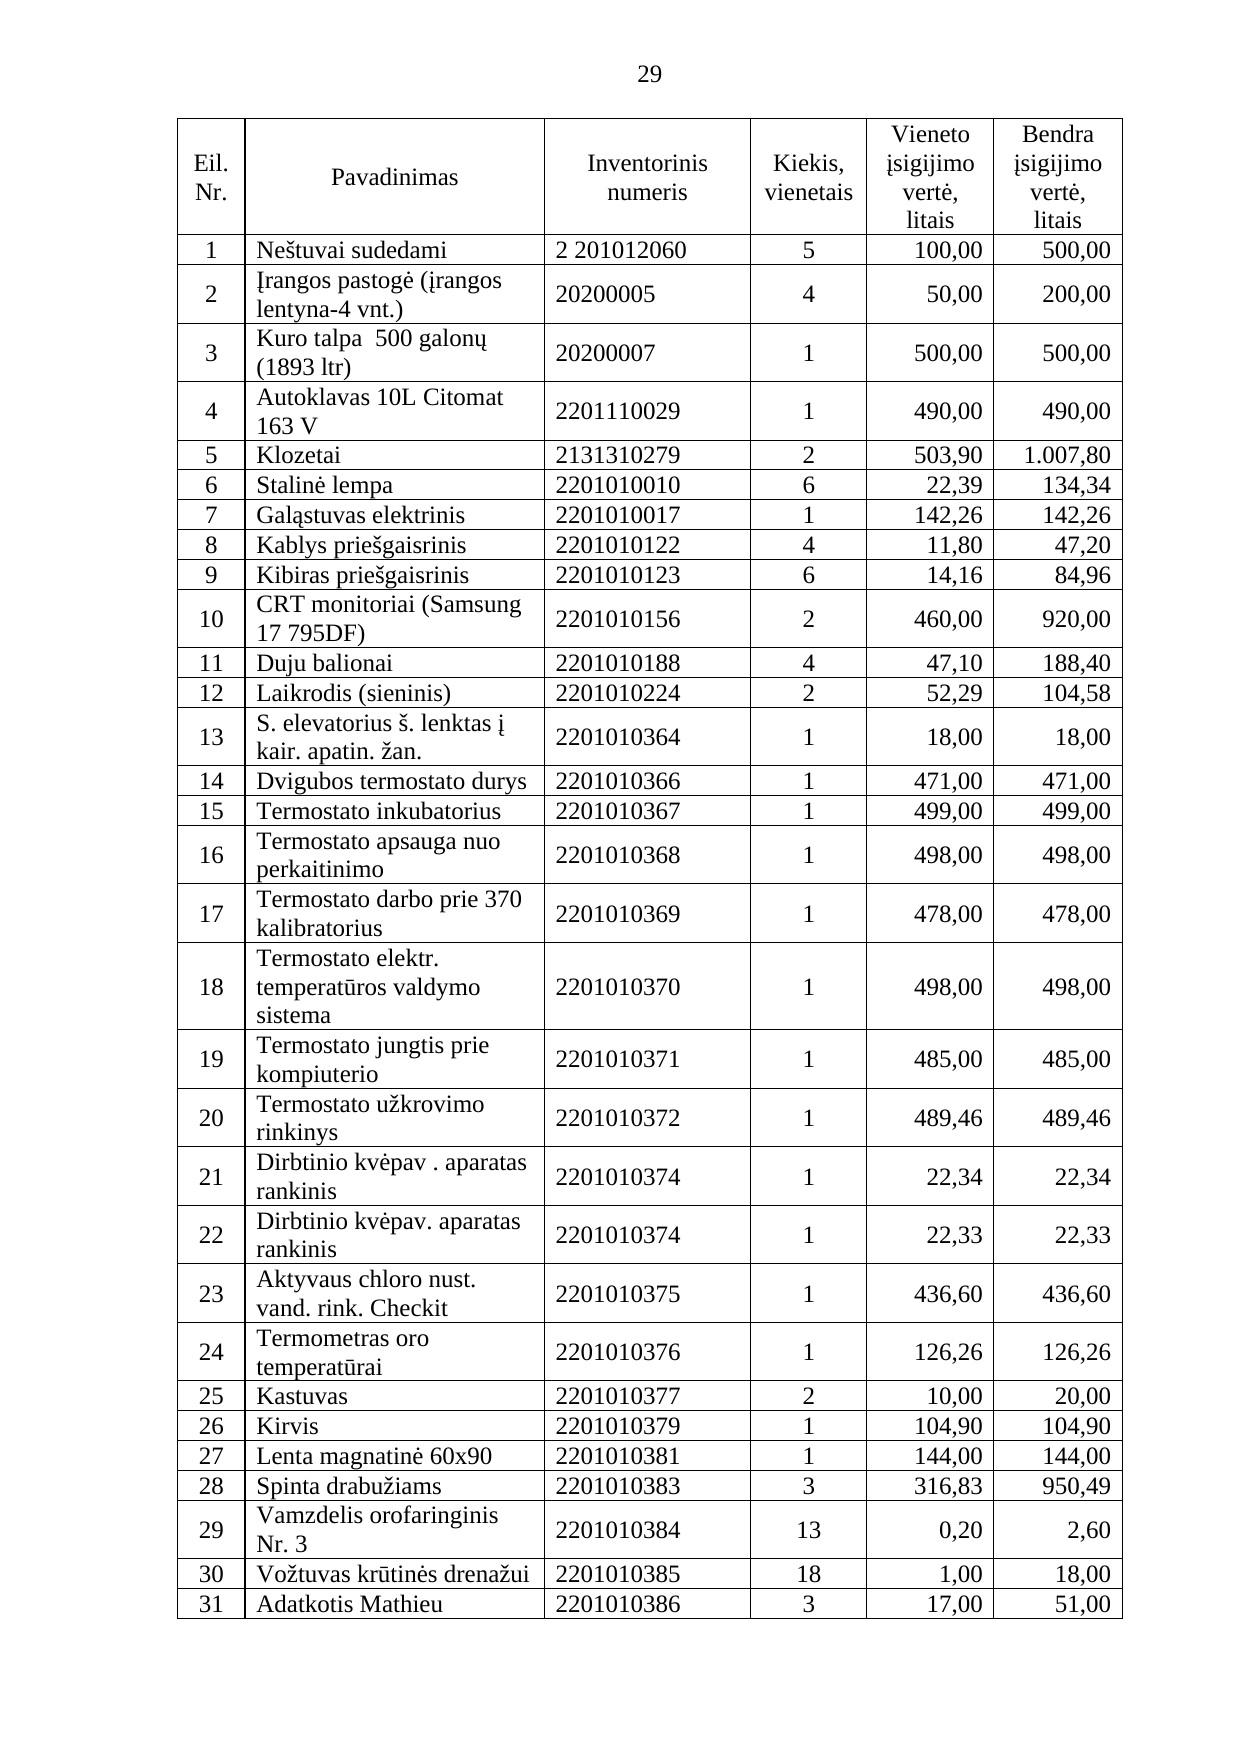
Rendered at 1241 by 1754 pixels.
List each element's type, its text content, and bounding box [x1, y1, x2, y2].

table_cell 490,00 [867, 382, 993, 439]
table_cell 2 201012060 [545, 235, 750, 264]
table_cell Dvigubos termostato durys [246, 766, 544, 795]
table_cell 503,90 [867, 441, 993, 469]
table_cell 4 [751, 265, 866, 322]
table_cell 1 [751, 1323, 866, 1380]
table_cell Dirbtinio kvėpav. aparatas rankinis [246, 1206, 544, 1263]
table_cell Vožtuvas krūtinės drenažui [246, 1559, 544, 1588]
table_cell 1 [751, 1264, 866, 1322]
table_cell 28 [178, 1471, 244, 1499]
table_cell 12 [178, 678, 244, 707]
table_cell 15 [178, 796, 244, 825]
table_cell 11,80 [867, 530, 993, 559]
table_cell 10 [178, 590, 244, 647]
table_cell Termostato elektr. temperatūros valdymo sistema [246, 943, 544, 1029]
table_cell 1 [178, 235, 244, 264]
table_cell 1 [751, 1030, 866, 1088]
table_cell 47,20 [994, 530, 1122, 559]
table_cell 51,00 [994, 1589, 1122, 1618]
table_cell Termostato jungtis prie kompiuterio [246, 1030, 544, 1088]
table_cell Termostato darbo prie 370 kalibratorius [246, 884, 544, 942]
table_cell Dirbtinio kvėpav . aparatas rankinis [246, 1147, 544, 1205]
table_cell 22,34 [867, 1147, 993, 1205]
table_cell 31 [178, 1589, 244, 1618]
table_cell 144,00 [867, 1441, 993, 1470]
table_header Bendra įsigijimo vertė, litais [994, 119, 1122, 234]
table_cell 2201010377 [545, 1381, 750, 1410]
table_cell 478,00 [867, 884, 993, 942]
table_cell 2201010379 [545, 1411, 750, 1440]
table_cell 1.007,80 [994, 441, 1122, 469]
table_cell 2201010188 [545, 648, 750, 677]
table_cell 200,00 [994, 265, 1122, 322]
table_cell 2201010386 [545, 1589, 750, 1618]
table_cell 14 [178, 766, 244, 795]
table_cell 2201010123 [545, 560, 750, 588]
table_cell 2201010374 [545, 1206, 750, 1263]
table_cell Kirvis [246, 1411, 544, 1440]
table_cell 18,00 [994, 1559, 1122, 1588]
table_cell 17 [178, 884, 244, 942]
table_cell 2201010369 [545, 884, 750, 942]
table_cell Kibiras priešgaisrinis [246, 560, 544, 588]
table_cell 16 [178, 826, 244, 883]
table_cell 84,96 [994, 560, 1122, 588]
table_cell 950,49 [994, 1471, 1122, 1499]
table_cell 20200005 [545, 265, 750, 322]
table_header Eil. Nr. [178, 119, 244, 234]
table_cell 498,00 [867, 826, 993, 883]
table_cell 27 [178, 1441, 244, 1470]
table_cell 2201010364 [545, 708, 750, 765]
table_cell Autoklavas 10L Citomat 163 V [246, 382, 544, 439]
table_header Kiekis, vienetais [751, 119, 866, 234]
table_cell CRT monitoriai (Samsung 17 795DF) [246, 590, 544, 647]
table_cell 18 [751, 1559, 866, 1588]
table_cell 22,33 [994, 1206, 1122, 1263]
table_cell 25 [178, 1381, 244, 1410]
table_cell 2201010370 [545, 943, 750, 1029]
table_cell 460,00 [867, 590, 993, 647]
table_cell 50,00 [867, 265, 993, 322]
table_cell 920,00 [994, 590, 1122, 647]
table_cell 142,26 [867, 500, 993, 529]
table_cell Galąstuvas elektrinis [246, 500, 544, 529]
table_cell 498,00 [994, 943, 1122, 1029]
table_cell 188,40 [994, 648, 1122, 677]
table_cell 11 [178, 648, 244, 677]
table_cell 2201010376 [545, 1323, 750, 1380]
table_cell 20200007 [545, 324, 750, 381]
table_cell Vamzdelis orofaringinis Nr. 3 [246, 1501, 544, 1558]
table_cell 22 [178, 1206, 244, 1263]
table_cell 2 [751, 678, 866, 707]
table_cell 5 [751, 235, 866, 264]
table_cell 1 [751, 1441, 866, 1470]
table_cell 18,00 [867, 708, 993, 765]
table_cell 471,00 [867, 766, 993, 795]
table_cell 2201010366 [545, 766, 750, 795]
table_cell Neštuvai sudedami [246, 235, 544, 264]
table_header Inventorinis numeris [545, 119, 750, 234]
table_cell 1 [751, 500, 866, 529]
table_cell 22,34 [994, 1147, 1122, 1205]
table_cell 499,00 [994, 796, 1122, 825]
table_cell 126,26 [867, 1323, 993, 1380]
table_cell 18 [178, 943, 244, 1029]
table_cell 499,00 [867, 796, 993, 825]
table_cell 1 [751, 708, 866, 765]
table_cell 17,00 [867, 1589, 993, 1618]
table_cell 471,00 [994, 766, 1122, 795]
table_cell 134,34 [994, 470, 1122, 499]
table_cell 489,46 [994, 1089, 1122, 1146]
table_cell 1 [751, 796, 866, 825]
table_cell Įrangos pastogė (įrangos lentyna-4 vnt.) [246, 265, 544, 322]
table_cell 19 [178, 1030, 244, 1088]
table_cell 14,16 [867, 560, 993, 588]
table_cell 2201010381 [545, 1441, 750, 1470]
table_cell 30 [178, 1559, 244, 1588]
table_cell 104,90 [867, 1411, 993, 1440]
table_cell 2201010368 [545, 826, 750, 883]
table_cell Spinta drabužiams [246, 1471, 544, 1499]
table_cell Kastuvas [246, 1381, 544, 1410]
table_cell 1 [751, 382, 866, 439]
table_cell 10,00 [867, 1381, 993, 1410]
table_cell Termometras oro temperatūrai [246, 1323, 544, 1380]
table_cell 52,29 [867, 678, 993, 707]
table_cell 436,60 [994, 1264, 1122, 1322]
table_cell 2 [751, 590, 866, 647]
table_cell 2201010017 [545, 500, 750, 529]
table_cell 3 [751, 1589, 866, 1618]
table_cell 1 [751, 324, 866, 381]
table_cell 316,83 [867, 1471, 993, 1499]
table_cell 1 [751, 826, 866, 883]
table_cell 2201010224 [545, 678, 750, 707]
table_cell 1 [751, 1089, 866, 1146]
table_cell 6 [751, 560, 866, 588]
table_cell 4 [751, 648, 866, 677]
table_cell 2201110029 [545, 382, 750, 439]
table_cell Lenta magnatinė 60x90 [246, 1441, 544, 1470]
table_cell Duju balionai [246, 648, 544, 677]
table_cell 2,60 [994, 1501, 1122, 1558]
table_cell 126,26 [994, 1323, 1122, 1380]
table_cell 1 [751, 884, 866, 942]
table_cell 20 [178, 1089, 244, 1146]
table_cell 13 [178, 708, 244, 765]
table_cell 498,00 [867, 943, 993, 1029]
table_cell 4 [178, 382, 244, 439]
table_cell 8 [178, 530, 244, 559]
table_cell 2201010010 [545, 470, 750, 499]
table_cell 7 [178, 500, 244, 529]
table_cell 142,26 [994, 500, 1122, 529]
table_cell 436,60 [867, 1264, 993, 1322]
table_cell 1 [751, 943, 866, 1029]
table_cell 104,90 [994, 1411, 1122, 1440]
table_cell 5 [178, 441, 244, 469]
table_cell 2201010367 [545, 796, 750, 825]
table_cell 500,00 [994, 324, 1122, 381]
table_cell 3 [751, 1471, 866, 1499]
table_header Vieneto įsigijimo vertė, litais [867, 119, 993, 234]
table_cell Laikrodis (sieninis) [246, 678, 544, 707]
table_cell 2201010375 [545, 1264, 750, 1322]
table_cell 9 [178, 560, 244, 588]
table_cell Klozetai [246, 441, 544, 469]
table_cell 2201010374 [545, 1147, 750, 1205]
table_cell 1,00 [867, 1559, 993, 1588]
table_cell 490,00 [994, 382, 1122, 439]
table_cell 2 [751, 441, 866, 469]
table_cell 500,00 [994, 235, 1122, 264]
table_cell Kuro talpa 500 galonų (1893 ltr) [246, 324, 544, 381]
table_header Pavadinimas [246, 119, 544, 234]
table_cell 21 [178, 1147, 244, 1205]
table_cell 485,00 [867, 1030, 993, 1088]
table_cell Termostato inkubatorius [246, 796, 544, 825]
table_cell 144,00 [994, 1441, 1122, 1470]
table_cell Aktyvaus chloro nust. vand. rink. Checkit [246, 1264, 544, 1322]
table_cell 1 [751, 1206, 866, 1263]
table_cell 2201010372 [545, 1089, 750, 1146]
table_cell 26 [178, 1411, 244, 1440]
table_cell 22,39 [867, 470, 993, 499]
table_cell 2201010156 [545, 590, 750, 647]
table_cell Termostato užkrovimo rinkinys [246, 1089, 544, 1146]
table_cell 498,00 [994, 826, 1122, 883]
table_cell 1 [751, 1147, 866, 1205]
table_cell Stalinė lempa [246, 470, 544, 499]
table_cell 2 [751, 1381, 866, 1410]
table_cell 2131310279 [545, 441, 750, 469]
table_cell 3 [178, 324, 244, 381]
table_cell 478,00 [994, 884, 1122, 942]
table_cell 6 [178, 470, 244, 499]
table_cell 2201010384 [545, 1501, 750, 1558]
table_cell 489,46 [867, 1089, 993, 1146]
table_cell S. elevatorius š. lenktas į kair. apatin. žan. [246, 708, 544, 765]
table_cell 1 [751, 766, 866, 795]
table_cell 4 [751, 530, 866, 559]
table_cell Adatkotis Mathieu [246, 1589, 544, 1618]
table_cell 100,00 [867, 235, 993, 264]
table_cell 485,00 [994, 1030, 1122, 1088]
table_cell 20,00 [994, 1381, 1122, 1410]
table_cell 2201010371 [545, 1030, 750, 1088]
table_cell 13 [751, 1501, 866, 1558]
table_cell 24 [178, 1323, 244, 1380]
table_cell 22,33 [867, 1206, 993, 1263]
table_cell 2201010383 [545, 1471, 750, 1499]
table_cell 500,00 [867, 324, 993, 381]
table_cell 104,58 [994, 678, 1122, 707]
table_cell 47,10 [867, 648, 993, 677]
table_cell 2201010122 [545, 530, 750, 559]
table_cell Kablys priešgaisrinis [246, 530, 544, 559]
table_cell 2 [178, 265, 244, 322]
table_cell 23 [178, 1264, 244, 1322]
table_cell 2201010385 [545, 1559, 750, 1588]
table_cell 1 [751, 1411, 866, 1440]
table_cell 29 [178, 1501, 244, 1558]
table_cell Termostato apsauga nuo perkaitinimo [246, 826, 544, 883]
table_cell 0,20 [867, 1501, 993, 1558]
table_cell 6 [751, 470, 866, 499]
table_cell 18,00 [994, 708, 1122, 765]
